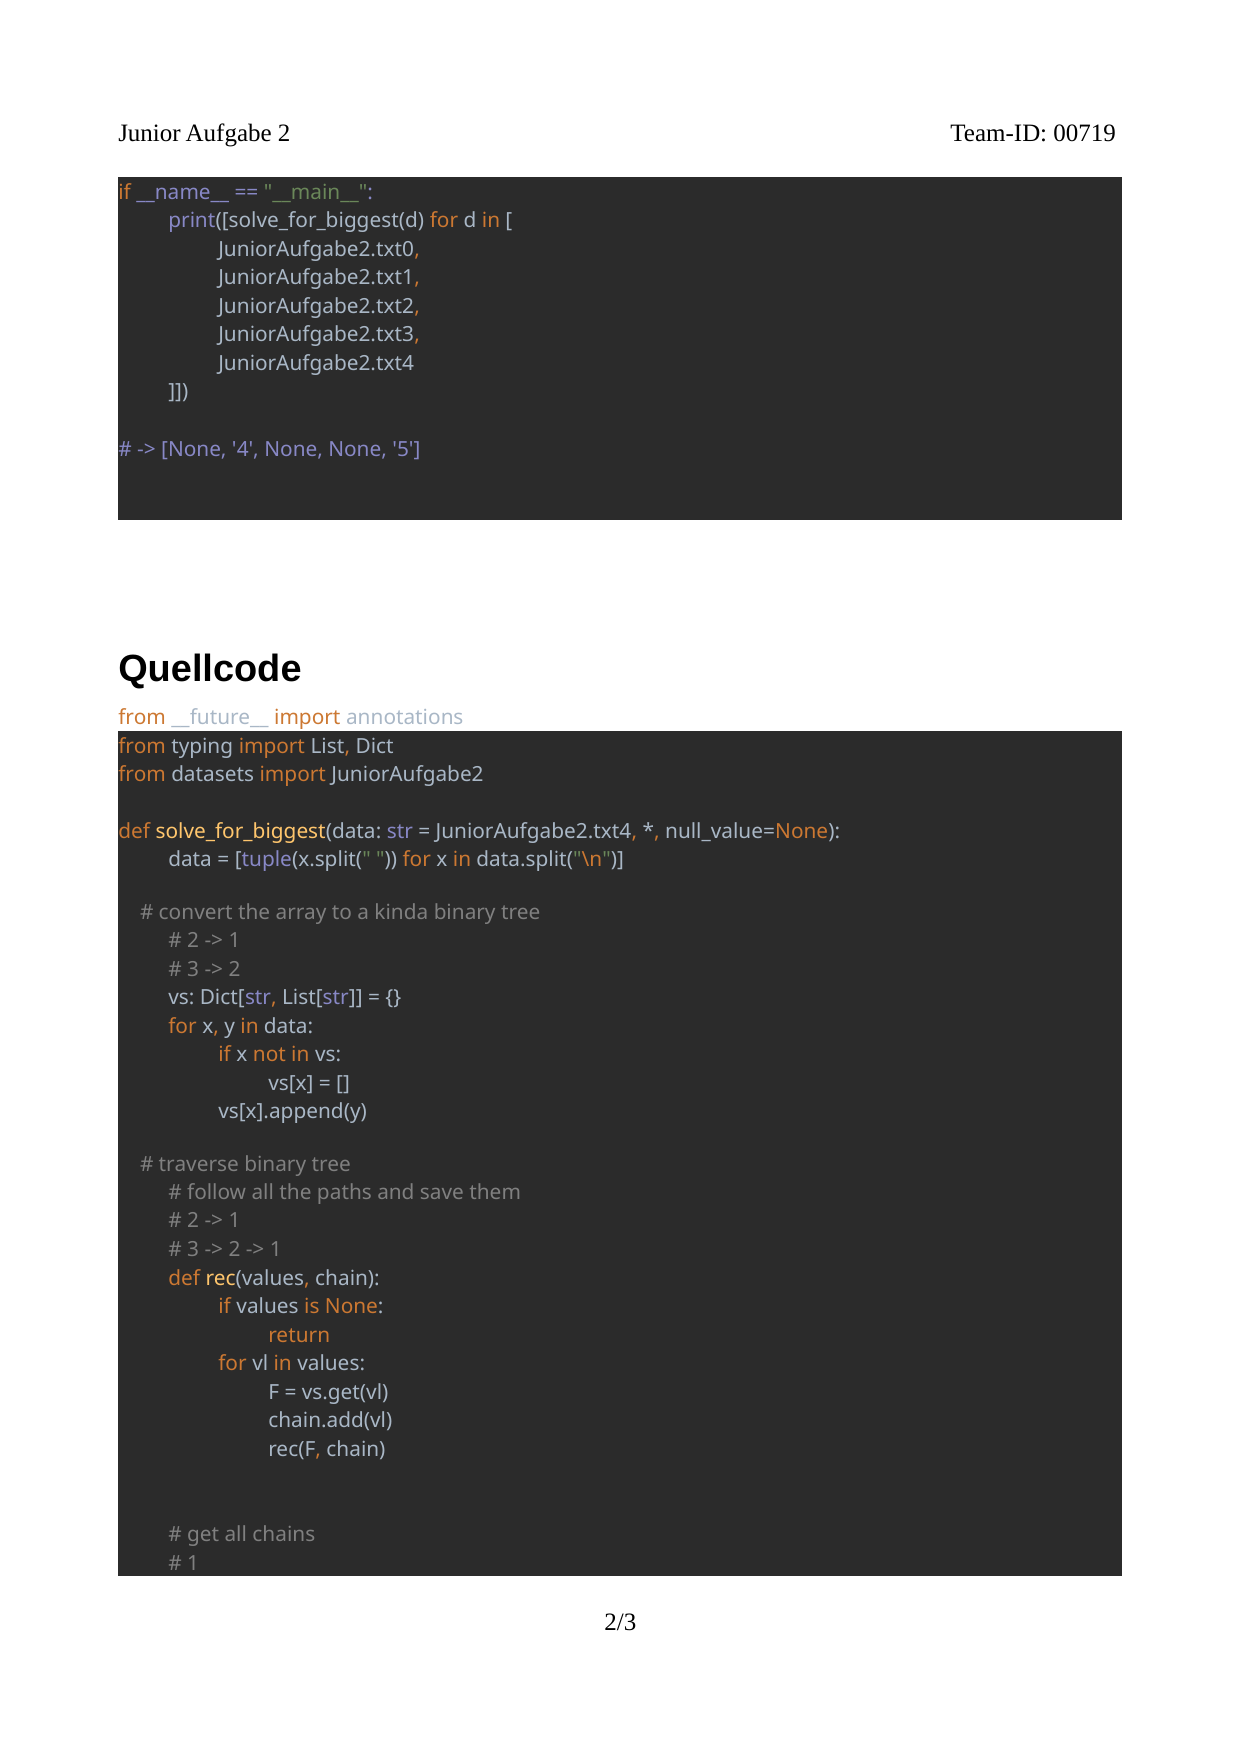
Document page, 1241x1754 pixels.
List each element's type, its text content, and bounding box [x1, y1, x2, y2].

subtitle Quellcode [118, 646, 1122, 690]
text def solve_for_biggest(data: str = JuniorAufgabe2.txt4, *, null_value=None): [118, 816, 1122, 844]
text vs[x] = [] [118, 1068, 1122, 1096]
text def rec(values, chain): [118, 1263, 1122, 1291]
text ]]) [118, 377, 1122, 405]
text for x, y in data: [118, 1011, 1122, 1039]
text # 1 [118, 1548, 1122, 1576]
text from __future__ import annotations [118, 702, 1122, 731]
text rec(F, chain) [118, 1434, 1122, 1462]
text # 3 -> 2 -> 1 [118, 1234, 1122, 1263]
text # convert the array to a kinda binary tree [118, 897, 1122, 925]
text if __name__ == "__main__": [118, 177, 1122, 205]
text for vl in values: [118, 1348, 1122, 1377]
text # get all chains [118, 1519, 1122, 1548]
text F = vs.get(vl) [118, 1377, 1122, 1405]
text # 3 -> 2 [118, 954, 1122, 982]
text JuniorAufgabe2.txt4 [118, 348, 1122, 377]
text chain.add(vl) [118, 1405, 1122, 1434]
text # 2 -> 1 [118, 1206, 1122, 1234]
text JuniorAufgabe2.txt3, [118, 319, 1122, 348]
text vs: Dict[str, List[str]] = {} [118, 982, 1122, 1011]
text # traverse binary tree [118, 1149, 1122, 1177]
text if values is None: [118, 1291, 1122, 1320]
text data = [tuple(x.split(" ")) for x in data.split("\n")] [118, 844, 1122, 873]
text # 2 -> 1 [118, 925, 1122, 954]
text from typing import List, Dict [118, 731, 1122, 759]
text print([solve_for_biggest(d) for d in [ [118, 205, 1122, 234]
text JuniorAufgabe2.txt2, [118, 291, 1122, 319]
text JuniorAufgabe2.txt0, [118, 234, 1122, 262]
text # -> [None, '4', None, None, '5'] [118, 434, 1122, 463]
text from datasets import JuniorAufgabe2 [118, 759, 1122, 788]
text # follow all the paths and save them [118, 1177, 1122, 1206]
text vs[x].append(y) [118, 1096, 1122, 1125]
text if x not in vs: [118, 1039, 1122, 1068]
text return [118, 1320, 1122, 1348]
text JuniorAufgabe2.txt1, [118, 262, 1122, 291]
